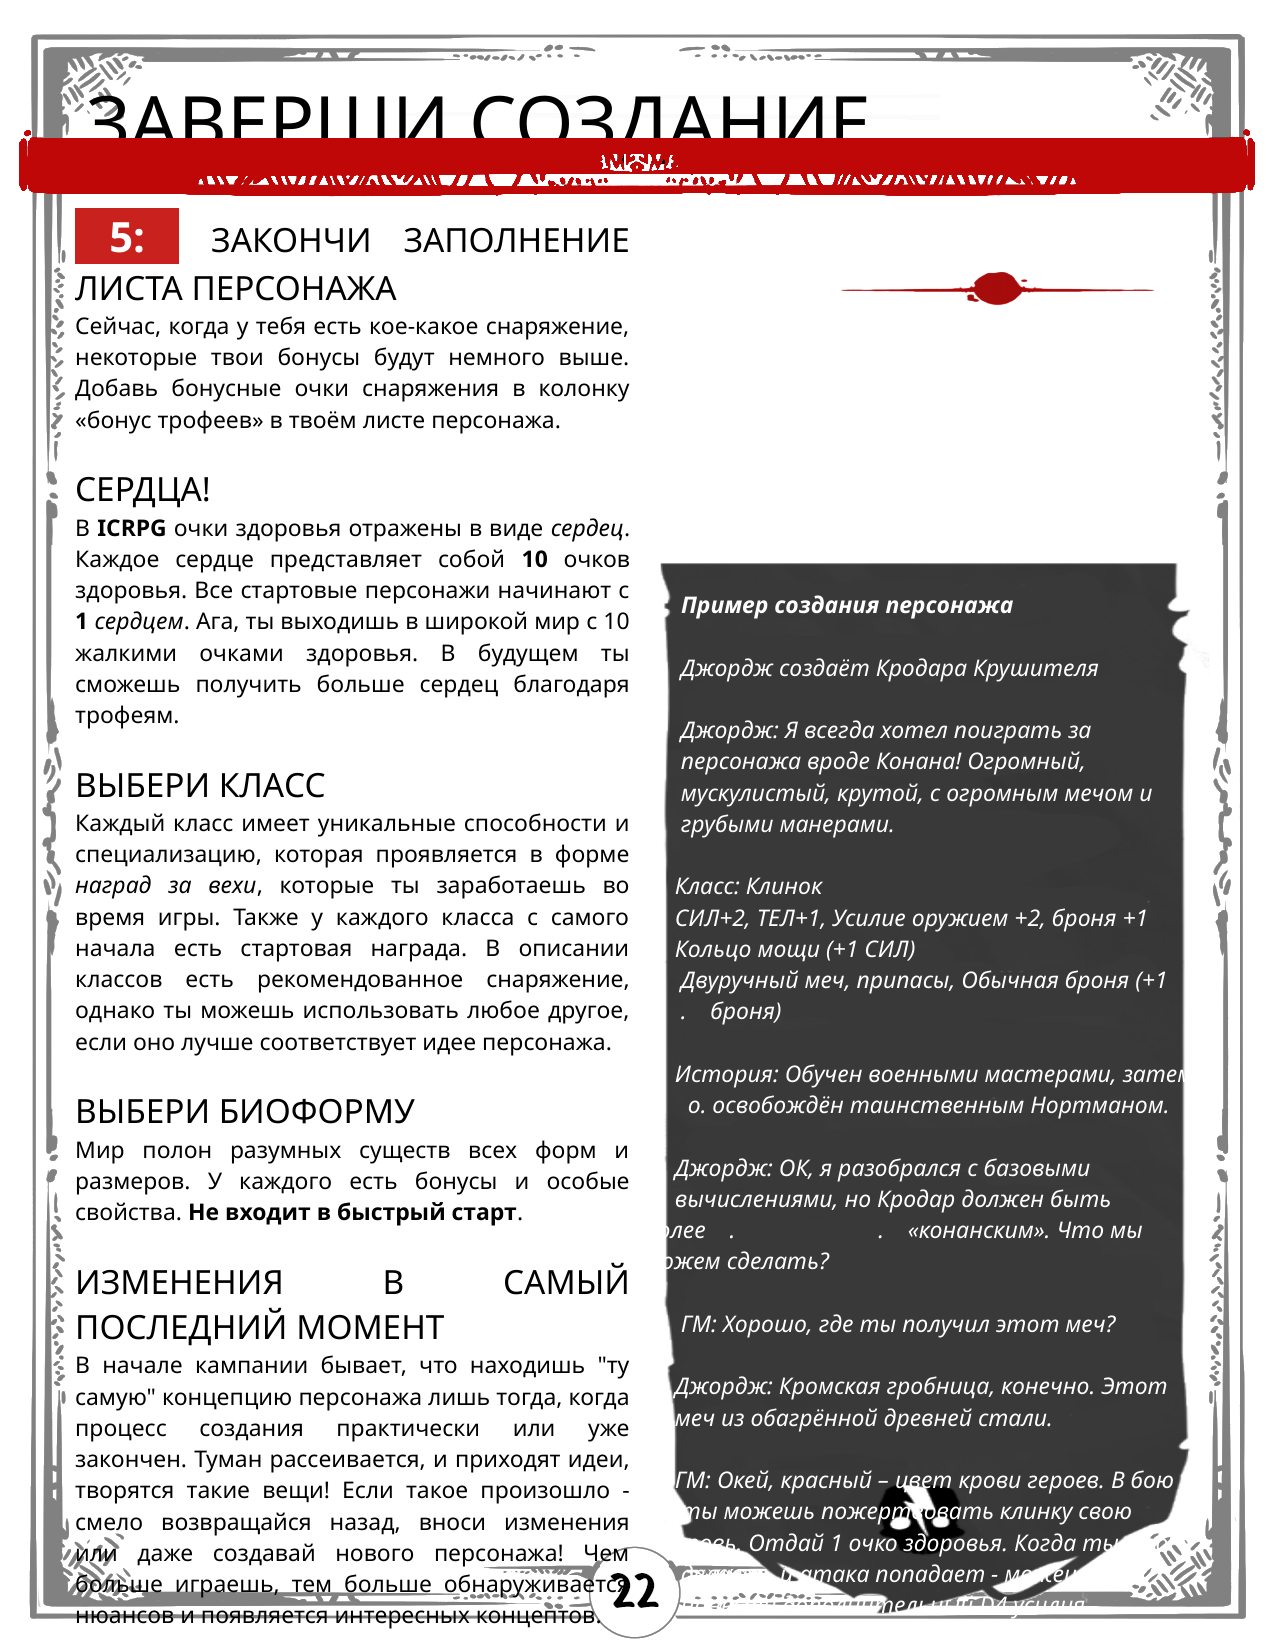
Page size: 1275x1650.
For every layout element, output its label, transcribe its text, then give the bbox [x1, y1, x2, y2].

subtitle 5: ЗАКОНЧИ ЗАПОЛНЕНИЕ ЛИСТА ПЕРСОНАЖА [75, 208, 630, 310]
text В начале кампании бывает, что находишь "ту самую" концепцию персонажа лишь тогда, когда процесс создания практически или уже закончен. Туман рассеивается, и приходят идеи, творятся такие вещи! Если такое произошло - смело возвращайся назад, вноси изменения или даже создавай нового персонажа! Чем больше играешь, тем больше обнаруживается нюансов и появляется интересных концептов. [75, 1349, 630, 1631]
subtitle ИЗМЕНЕНИЯ В САМЫЙ ПОСЛЕДНИЙ МОМЕНТ [75, 1259, 630, 1349]
subtitle СЕРДЦА! [75, 466, 630, 512]
text Пример создания персонажа Джордж создаёт Кродара Крушителя Джордж: Я всегда хотел поиграть за персонажа вроде Конана! Огромный, мускулистый, крутой, с огромным мечом и грубыми манерами. Класс: Клинок СИЛ+2, ТЕЛ+1, Усилие оружием +2, броня +1 Кольцо мощи (+1 СИЛ) Двуручный меч, припасы, Обычная броня (+1 . . броня) История: Обучен военными мастерами, затем о о. освобождён таинственным Нортманом. Джордж: ОК, я разобрался с базовыми вычислениями, но Кродар должен быть более . . «конанским». Что мы можем сделать? ГМ: Хорошо, где ты получил этот меч? Джордж: Кромская гробница, конечно. Этот меч из обагрённой древней стали. ГМ: Окей, красный – цвет крови героев. В бою ты можешь пожертвовать клинку свою кровь. Отдай 1 очко здоровья. Когда ты это делаешь и атака попадает - можешь нанести дополнительный D4 усилия. [645, 558, 1209, 1620]
subtitle ВЫБЕРИ КЛАСС [75, 762, 630, 807]
subtitle ВЫБЕРИ БИОФОРМУ [75, 1088, 630, 1134]
text Сейчас, когда у тебя есть кое-какое снаряжение, некоторые твои бонусы будут немного выше. Добавь бонусные очки снаряжения в колонку «бонус трофеев» в твоём листе персонажа. [75, 310, 630, 435]
text В ICRPG очки здоровья отражены в виде сердец. Каждое сердце представляет собой 10 очков здоровья. Все стартовые персонажи начинают с 1 сердцем. Ага, ты выходишь в широкой мир с 10 жалкими очками здоровья. В будущем ты сможешь получить больше сердец благодаря трофеям. [75, 512, 630, 730]
text Мир полон разумных существ всех форм и размеров. У каждого есть бонусы и особые свойства. Не входит в быстрый старт. [75, 1134, 630, 1227]
text Каждый класс имеет уникальные способности и специализацию, которая проявляется в форме наград за вехи, которые ты заработаешь во время игры. Также у каждого класса с самого начала есть стартовая награда. В описании классов есть рекомендованное снаряжение, однако ты можешь использовать любое другое, если оно лучше соответствует идее персонажа. [75, 807, 630, 1057]
picture [0, 6, 1275, 1647]
